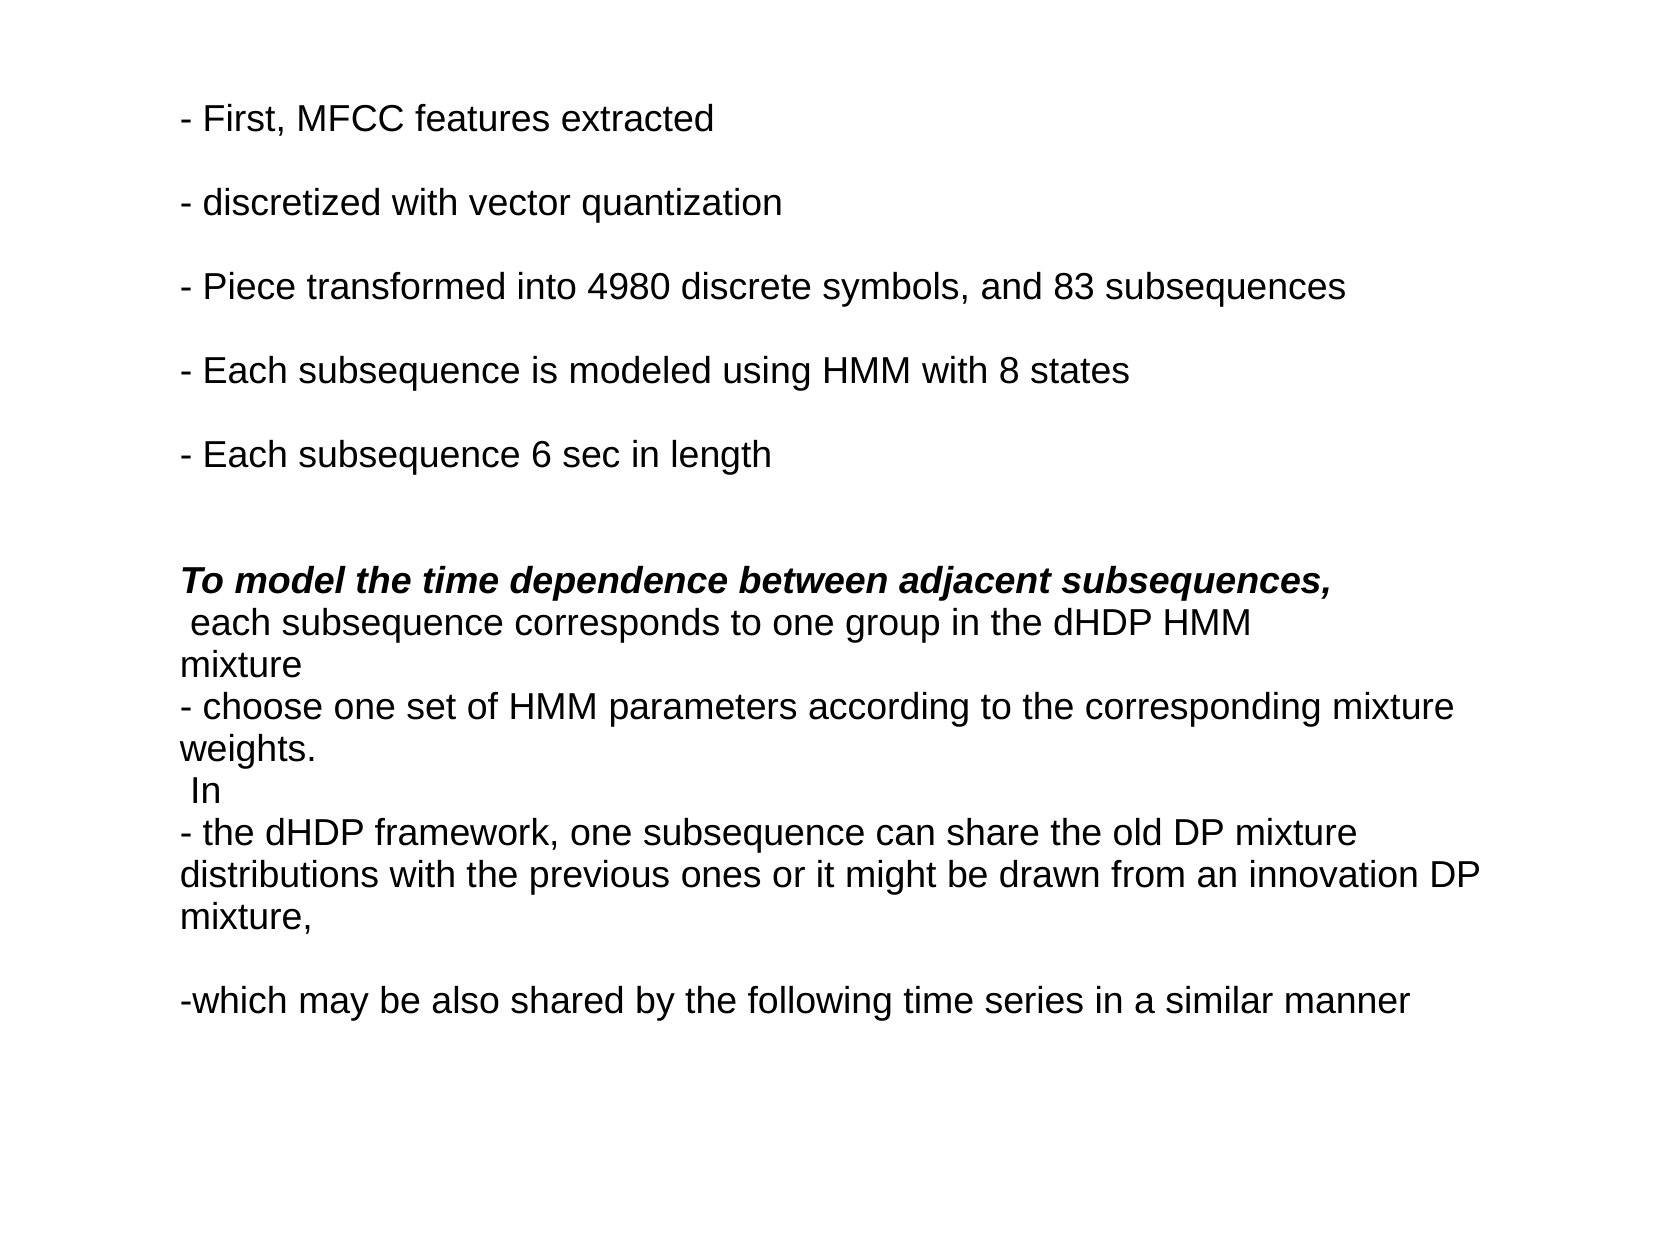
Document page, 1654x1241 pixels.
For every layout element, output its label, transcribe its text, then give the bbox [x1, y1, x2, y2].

text_box - First, MFCC features extracted - discretized with vector quantization - Piece transformed into 4980 discrete symbols, and 83 subsequences - Each subsequence is modeled using HMM with 8 states - Each subsequence 6 sec in length To model the time dependence between adjacent subsequences, each subsequence corresponds to one group in the dHDP HMM mixture - choose one set of HMM parameters according to the corresponding mixture weights. In - the dHDP framework, one subsequence can share the old DP mixture distributions with the previous ones or it might be drawn from an innovation DP mixture, -which may be also shared by the following time series in a similar manner [165, 90, 1516, 1029]
